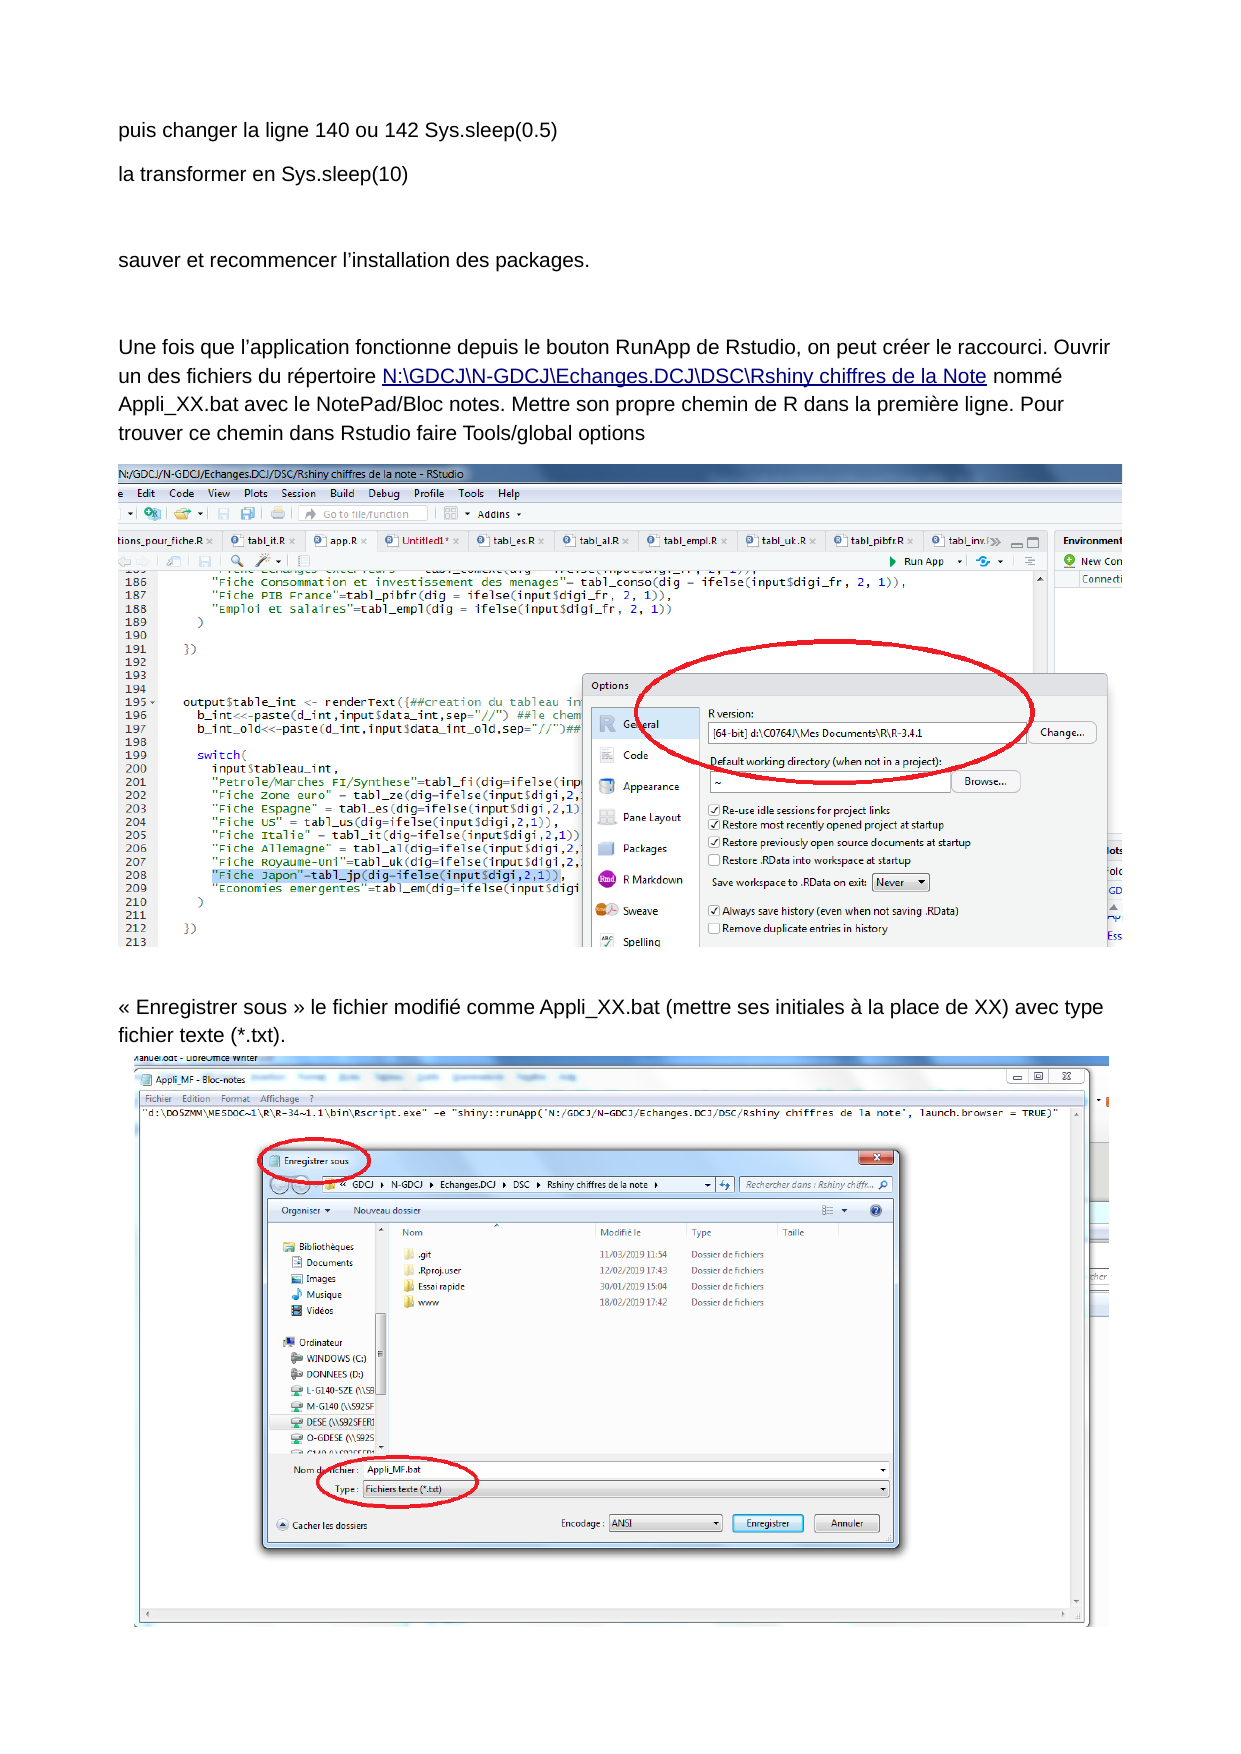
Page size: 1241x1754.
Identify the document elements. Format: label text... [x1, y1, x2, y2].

text puis changer la ligne 140 ou 142 Sys.sleep(0.5) [118, 118, 1122, 142]
picture [134, 1056, 1109, 1627]
picture [118, 464, 1123, 947]
text la transformer en Sys.sleep(10) [118, 161, 1122, 185]
text Une fois que l’application fonctionne depuis le bouton RunApp de Rstudio, on peut créer le raccourci. Ouvrir un des fichiers du répertoire N:\GDCJ\N-GDCJ\Echanges.DCJ\DSC\Rshiny chiffres de la Note nommé Appli_XX.bat avec le NotePad/Bloc notes. Mettre son propre chemin de R dans la première ligne. Pour trouver ce chemin dans Rstudio faire Tools/global options [118, 335, 1122, 445]
text sauver et recommencer l’installation des packages. [118, 248, 1122, 272]
text « Enregistrer sous » le fichier modifié comme Appli_XX.bat (mettre ses initiales à la place de XX) avec type fichier texte (*.txt). [118, 994, 1122, 1047]
